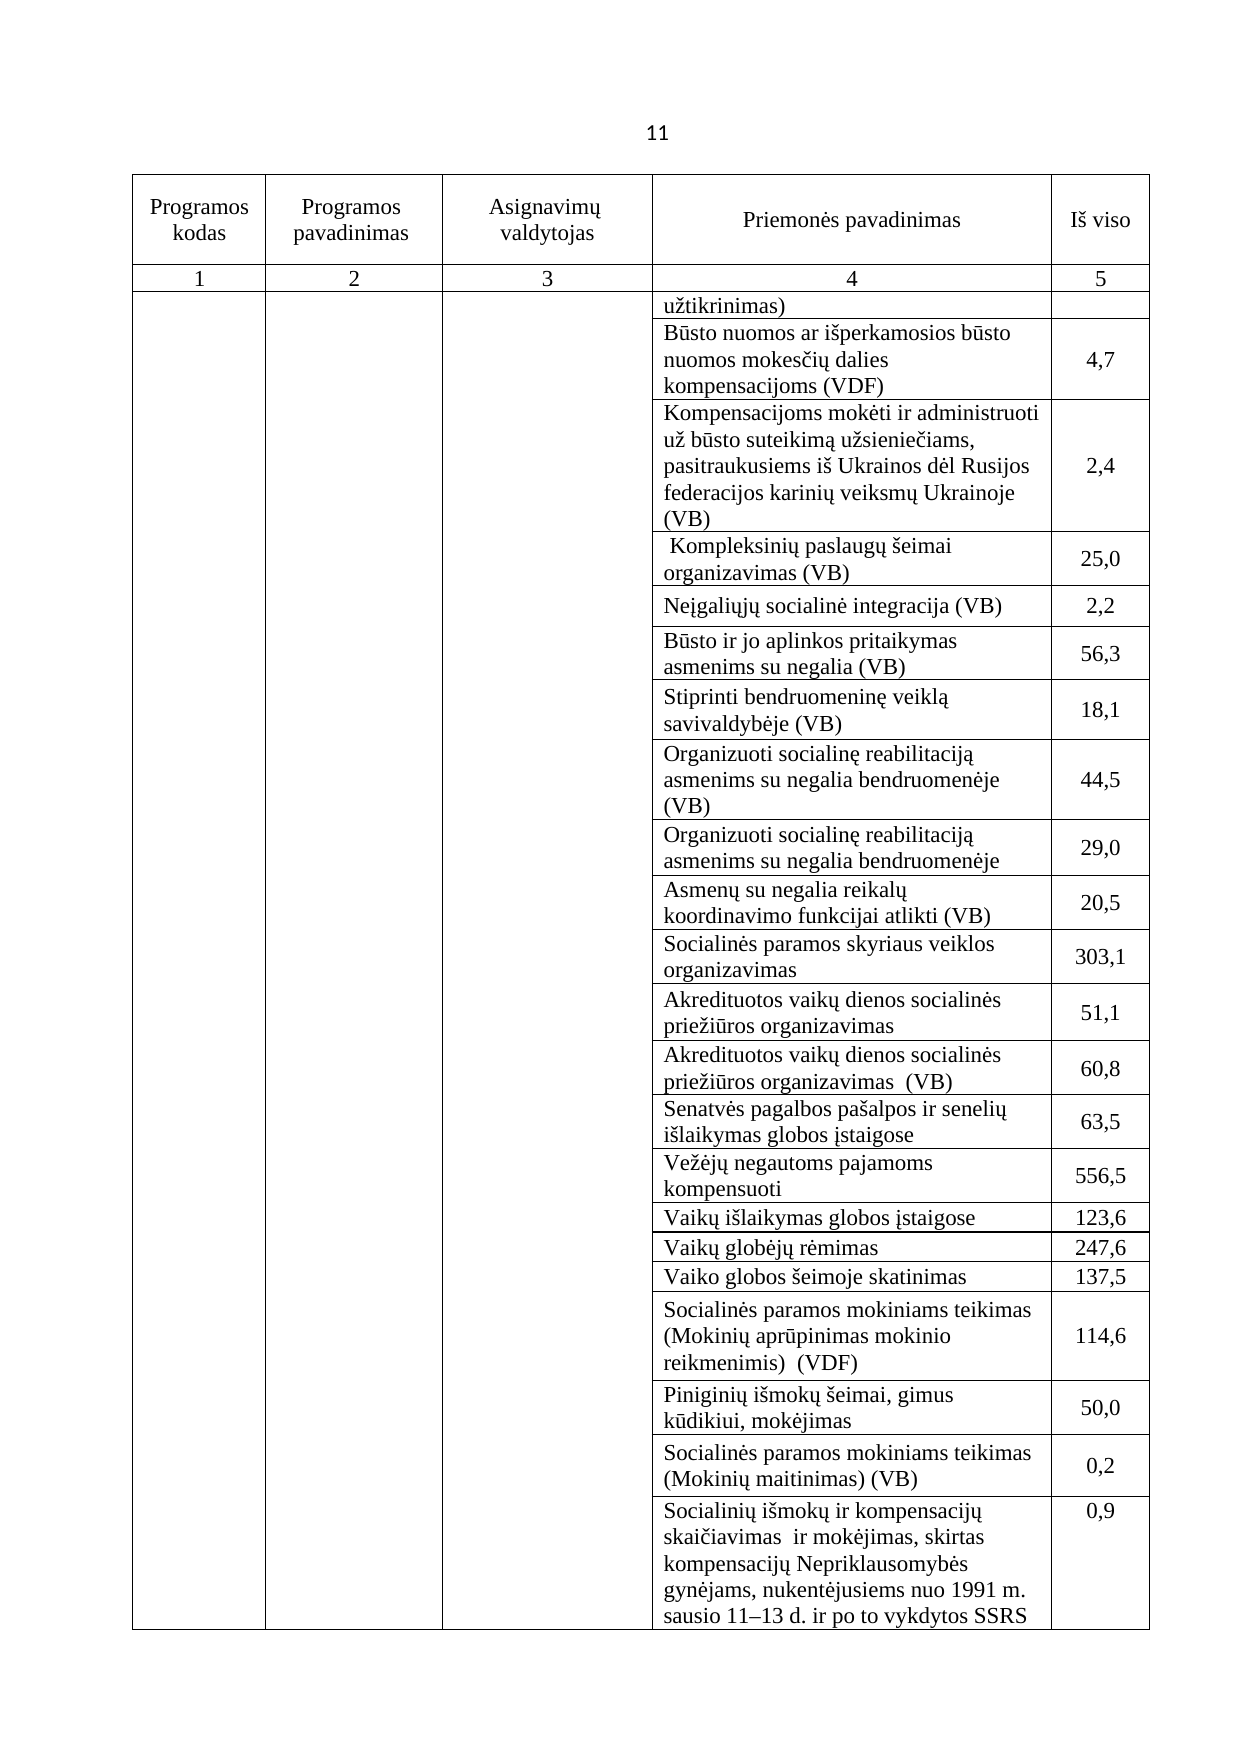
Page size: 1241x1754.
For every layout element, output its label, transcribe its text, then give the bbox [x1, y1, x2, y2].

table_cell [443, 292, 652, 1629]
table_cell 247,6 [1052, 1233, 1149, 1261]
table_cell Socialinės paramos skyriaus veiklos organizavimas [653, 930, 1051, 983]
table_header Programos kodas [133, 175, 265, 263]
table_cell 2,4 [1052, 400, 1149, 531]
table_cell 50,0 [1052, 1381, 1149, 1433]
table_cell Vežėjų negautoms pajamoms kompensuoti [653, 1149, 1051, 1202]
table_cell Piniginių išmokų šeimai, gimus kūdikiui, mokėjimas [653, 1381, 1051, 1433]
table_cell 303,1 [1052, 930, 1149, 983]
table_cell 137,5 [1052, 1262, 1149, 1291]
table_cell [133, 292, 265, 1629]
table_cell [266, 292, 442, 1629]
table_cell Neįgaliųjų socialinė integracija (VB) [653, 586, 1051, 626]
table_header Iš viso [1052, 175, 1149, 263]
table_cell 51,1 [1052, 984, 1149, 1040]
table_cell Vaikų globėjų rėmimas [653, 1233, 1051, 1261]
table_cell Akredituotos vaikų dienos socialinės priežiūros organizavimas (VB) [653, 1041, 1051, 1094]
table_cell 63,5 [1052, 1095, 1149, 1148]
table_cell Akredituotos vaikų dienos socialinės priežiūros organizavimas [653, 984, 1051, 1040]
table_cell 29,0 [1052, 820, 1149, 875]
table_cell Asmenų su negalia reikalų koordinavimo funkcijai atlikti (VB) [653, 876, 1051, 929]
table_cell Socialinių išmokų ir kompensacijų skaičiavimas ir mokėjimas, skirtas kompensacijų Nepriklausomybės gynėjams, nukentėjusiems nuo 1991 m. sausio 11–13 d. ir po to vykdytos SSRS [653, 1497, 1051, 1629]
table_cell Organizuoti socialinę reabilitaciją asmenims su negalia bendruomenėje [653, 820, 1051, 875]
table_cell užtikrinimas) [653, 292, 1051, 318]
table_cell Kompensacijoms mokėti ir administruoti už būsto suteikimą užsieniečiams, pasitraukusiems iš Ukrainos dėl Rusijos federacijos karinių veiksmų Ukrainoje (VB) [653, 400, 1051, 531]
table_header Asignavimų valdytojas [443, 175, 652, 263]
table_cell Vaikų išlaikymas globos įstaigose [653, 1203, 1051, 1231]
table_header Programos pavadinimas [266, 175, 442, 263]
table_cell 556,5 [1052, 1149, 1149, 1202]
table_cell Socialinės paramos mokiniams teikimas (Mokinių aprūpinimas mokinio reikmenimis) (VDF) [653, 1292, 1051, 1380]
table_cell 4 [653, 265, 1051, 291]
table_cell Organizuoti socialinę reabilitaciją asmenims su negalia bendruomenėje (VB) [653, 740, 1051, 819]
table_cell Kompleksinių paslaugų šeimai organizavimas (VB) [653, 532, 1051, 585]
table_cell 3 [443, 265, 652, 291]
table_cell 2 [266, 265, 442, 291]
table_cell 4,7 [1052, 319, 1149, 398]
table_cell 2,2 [1052, 586, 1149, 626]
table_cell [1052, 292, 1149, 318]
table_cell 60,8 [1052, 1041, 1149, 1094]
table_cell 44,5 [1052, 740, 1149, 819]
table_cell 0,2 [1052, 1435, 1149, 1496]
table_cell 114,6 [1052, 1292, 1149, 1380]
table_cell Socialinės paramos mokiniams teikimas (Mokinių maitinimas) (VB) [653, 1435, 1051, 1496]
table_cell 56,3 [1052, 627, 1149, 679]
table_cell 25,0 [1052, 532, 1149, 585]
table_cell Senatvės pagalbos pašalpos ir senelių išlaikymas globos įstaigose [653, 1095, 1051, 1148]
table_header Priemonės pavadinimas [653, 175, 1051, 263]
table_cell Būsto nuomos ar išperkamosios būsto nuomos mokesčių dalies kompensacijoms (VDF) [653, 319, 1051, 398]
table_cell 5 [1052, 265, 1149, 291]
table_cell 1 [133, 265, 265, 291]
table_cell 0,9 [1052, 1497, 1149, 1629]
table_cell 123,6 [1052, 1203, 1149, 1231]
table_cell Stiprinti bendruomeninę veiklą savivaldybėje (VB) [653, 680, 1051, 739]
table_cell 20,5 [1052, 876, 1149, 929]
table_cell 18,1 [1052, 680, 1149, 739]
table_cell Būsto ir jo aplinkos pritaikymas asmenims su negalia (VB) [653, 627, 1051, 679]
table_cell Vaiko globos šeimoje skatinimas [653, 1262, 1051, 1291]
